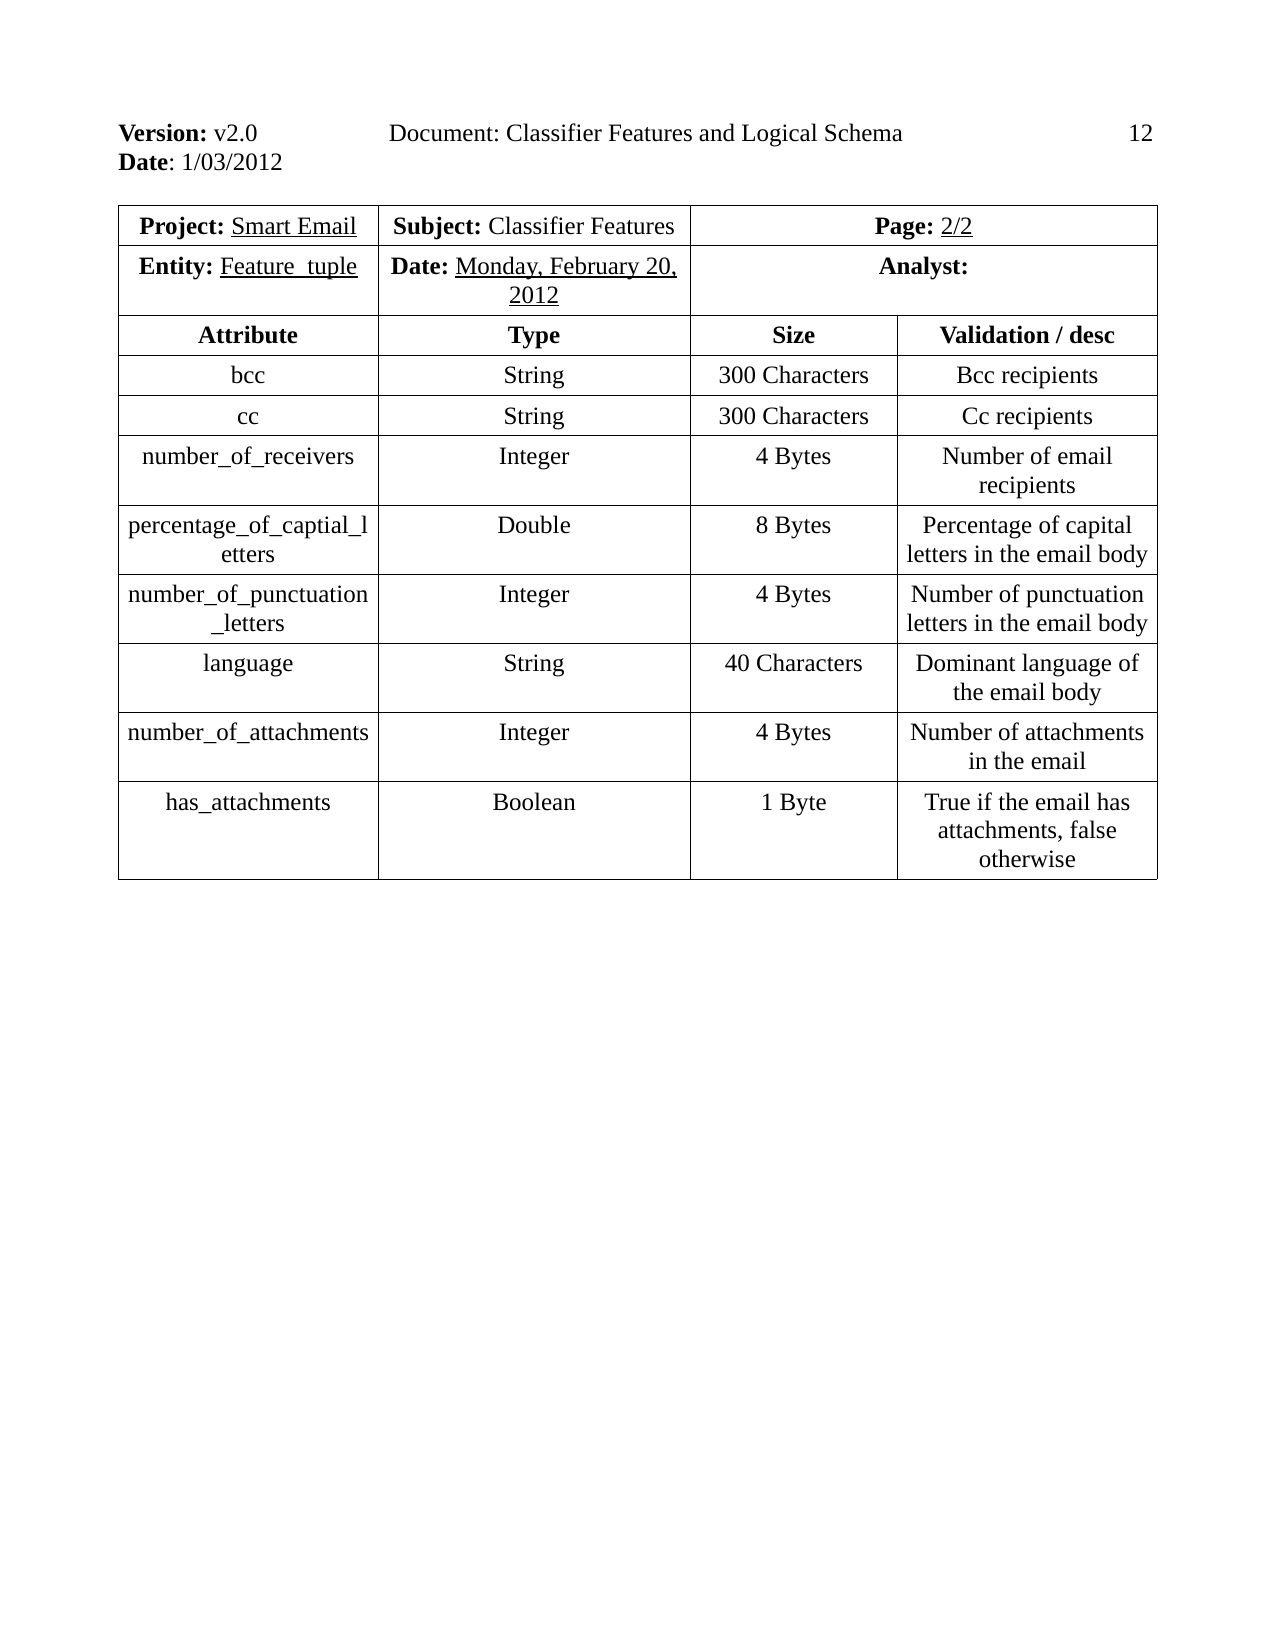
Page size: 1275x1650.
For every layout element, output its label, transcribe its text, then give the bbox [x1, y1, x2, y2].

table_cell Number of attachments in the email [898, 713, 1157, 781]
table_cell Dominant language of the email body [898, 644, 1157, 712]
table_cell percentage_of_captial_letters [119, 506, 378, 573]
table_cell Validation / desc [898, 316, 1157, 355]
table_cell bcc [119, 356, 378, 395]
table_cell has_attachments [119, 782, 378, 878]
table_cell Analyst: [691, 246, 1157, 314]
table_cell 300 Characters [691, 396, 897, 435]
table_cell Entity: Feature_tuple [119, 246, 378, 314]
table_cell 1 Byte [691, 782, 897, 878]
table_cell String [379, 356, 690, 395]
table_cell True if the email has attachments, false otherwise [898, 782, 1157, 878]
table_cell language [119, 644, 378, 712]
table_cell Integer [379, 575, 690, 643]
table_cell cc [119, 396, 378, 435]
table_cell String [379, 644, 690, 712]
table_cell Number of email recipients [898, 436, 1157, 504]
table_cell 4 Bytes [691, 436, 897, 504]
table_cell Number of punctuation letters in the email body [898, 575, 1157, 643]
table_cell Project: Smart Email [119, 206, 378, 245]
table_cell 4 Bytes [691, 713, 897, 781]
table_cell Bcc recipients [898, 356, 1157, 395]
table_cell Integer [379, 713, 690, 781]
table_cell String [379, 396, 690, 435]
table_cell Boolean [379, 782, 690, 878]
table_cell 300 Characters [691, 356, 897, 395]
table_cell number_of_receivers [119, 436, 378, 504]
table_cell Date: Monday, February 20, 2012 [379, 246, 690, 314]
table_cell Attribute [119, 316, 378, 355]
table_cell Percentage of capital letters in the email body [898, 506, 1157, 573]
table_cell 8 Bytes [691, 506, 897, 573]
table_cell number_of_punctuation_letters [119, 575, 378, 643]
table_cell number_of_attachments [119, 713, 378, 781]
table_cell Subject: Classifier Features [379, 206, 690, 245]
table_cell Cc recipients [898, 396, 1157, 435]
table_cell Page: 2/2 [691, 206, 1157, 245]
table_cell 40 Characters [691, 644, 897, 712]
table_cell Type [379, 316, 690, 355]
table_cell Integer [379, 436, 690, 504]
table_cell Double [379, 506, 690, 573]
table_cell Size [691, 316, 897, 355]
table_cell 4 Bytes [691, 575, 897, 643]
